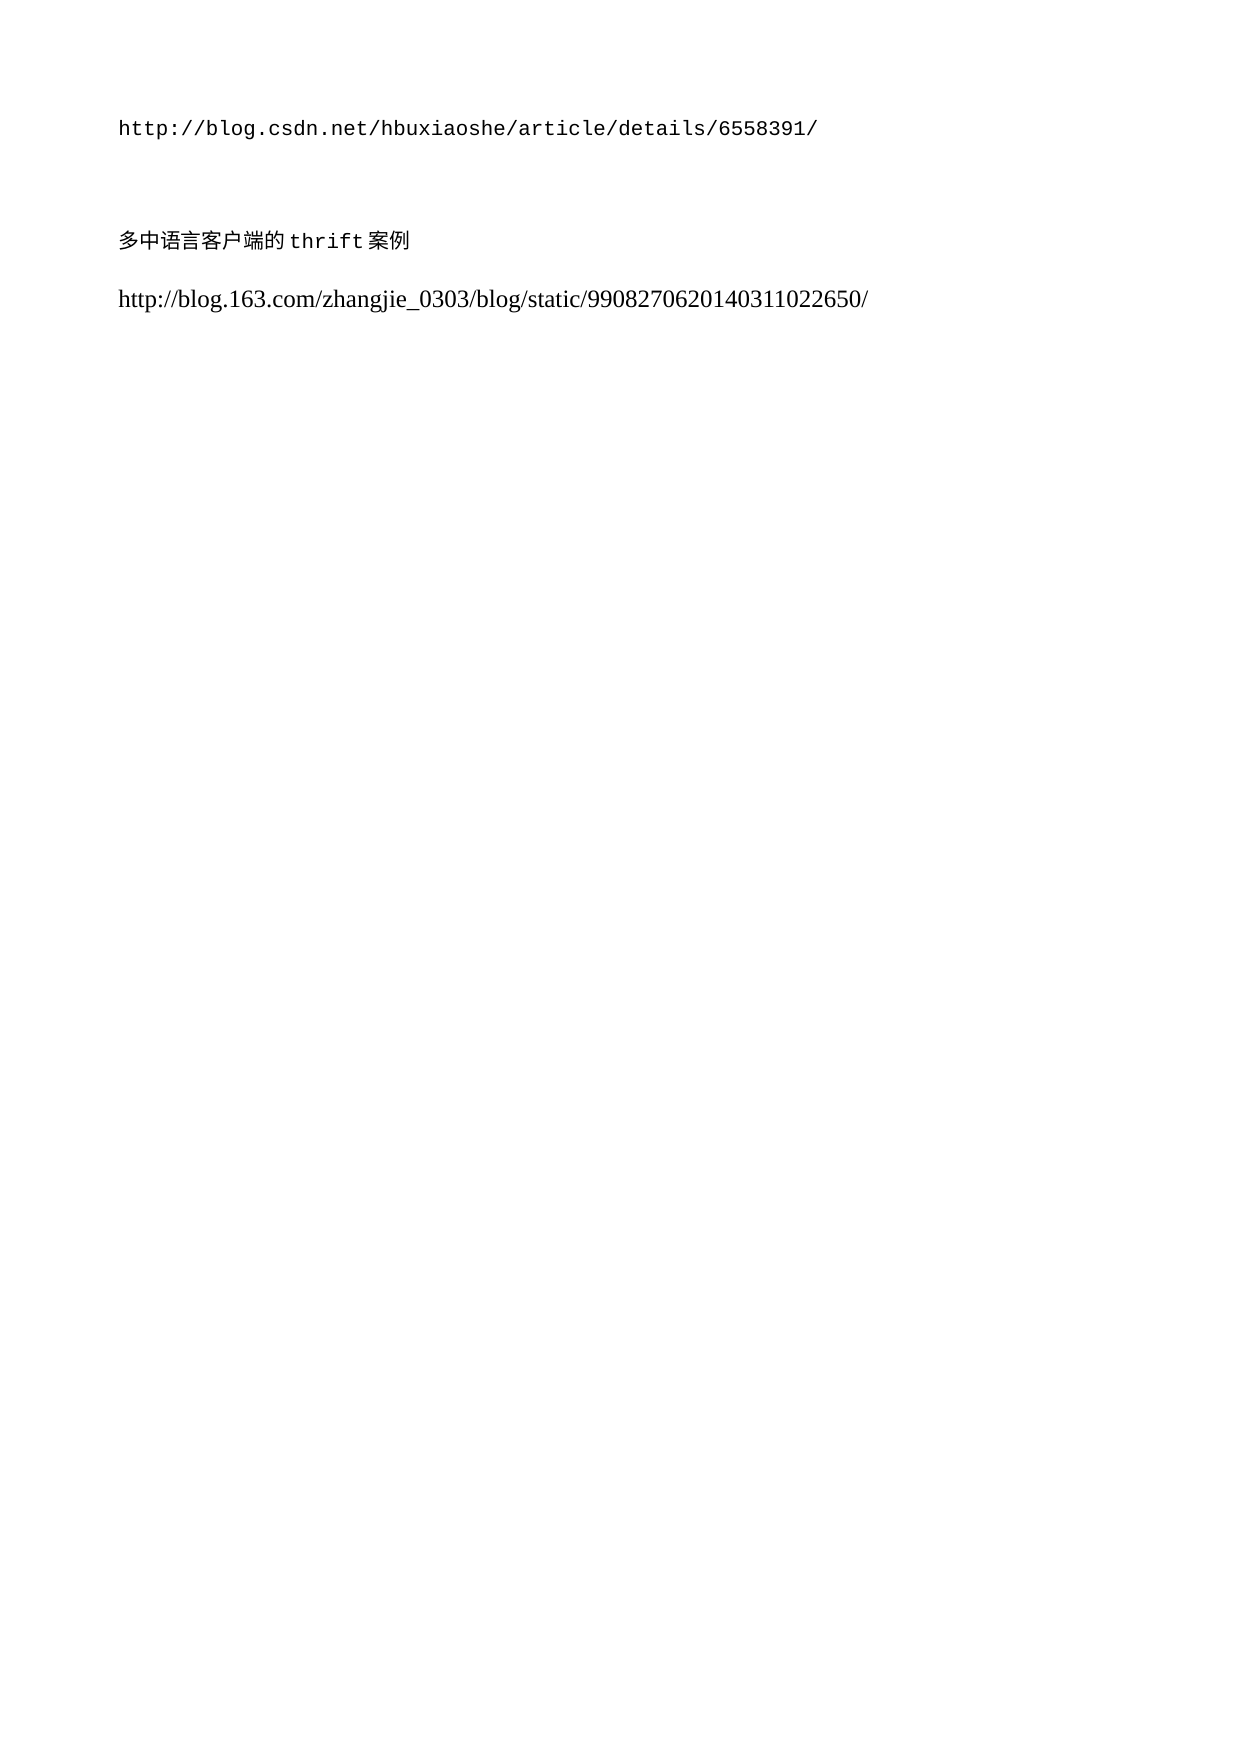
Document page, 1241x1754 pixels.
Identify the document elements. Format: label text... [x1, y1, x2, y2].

text http://blog.csdn.net/hbuxiaoshe/article/details/6558391/ [118, 118, 1122, 142]
text http://blog.163.com/zhangjie_0303/blog/static/9908270620140311022650/ [118, 284, 1122, 313]
text 多中语言客户端的thrift案例 [118, 224, 1122, 255]
